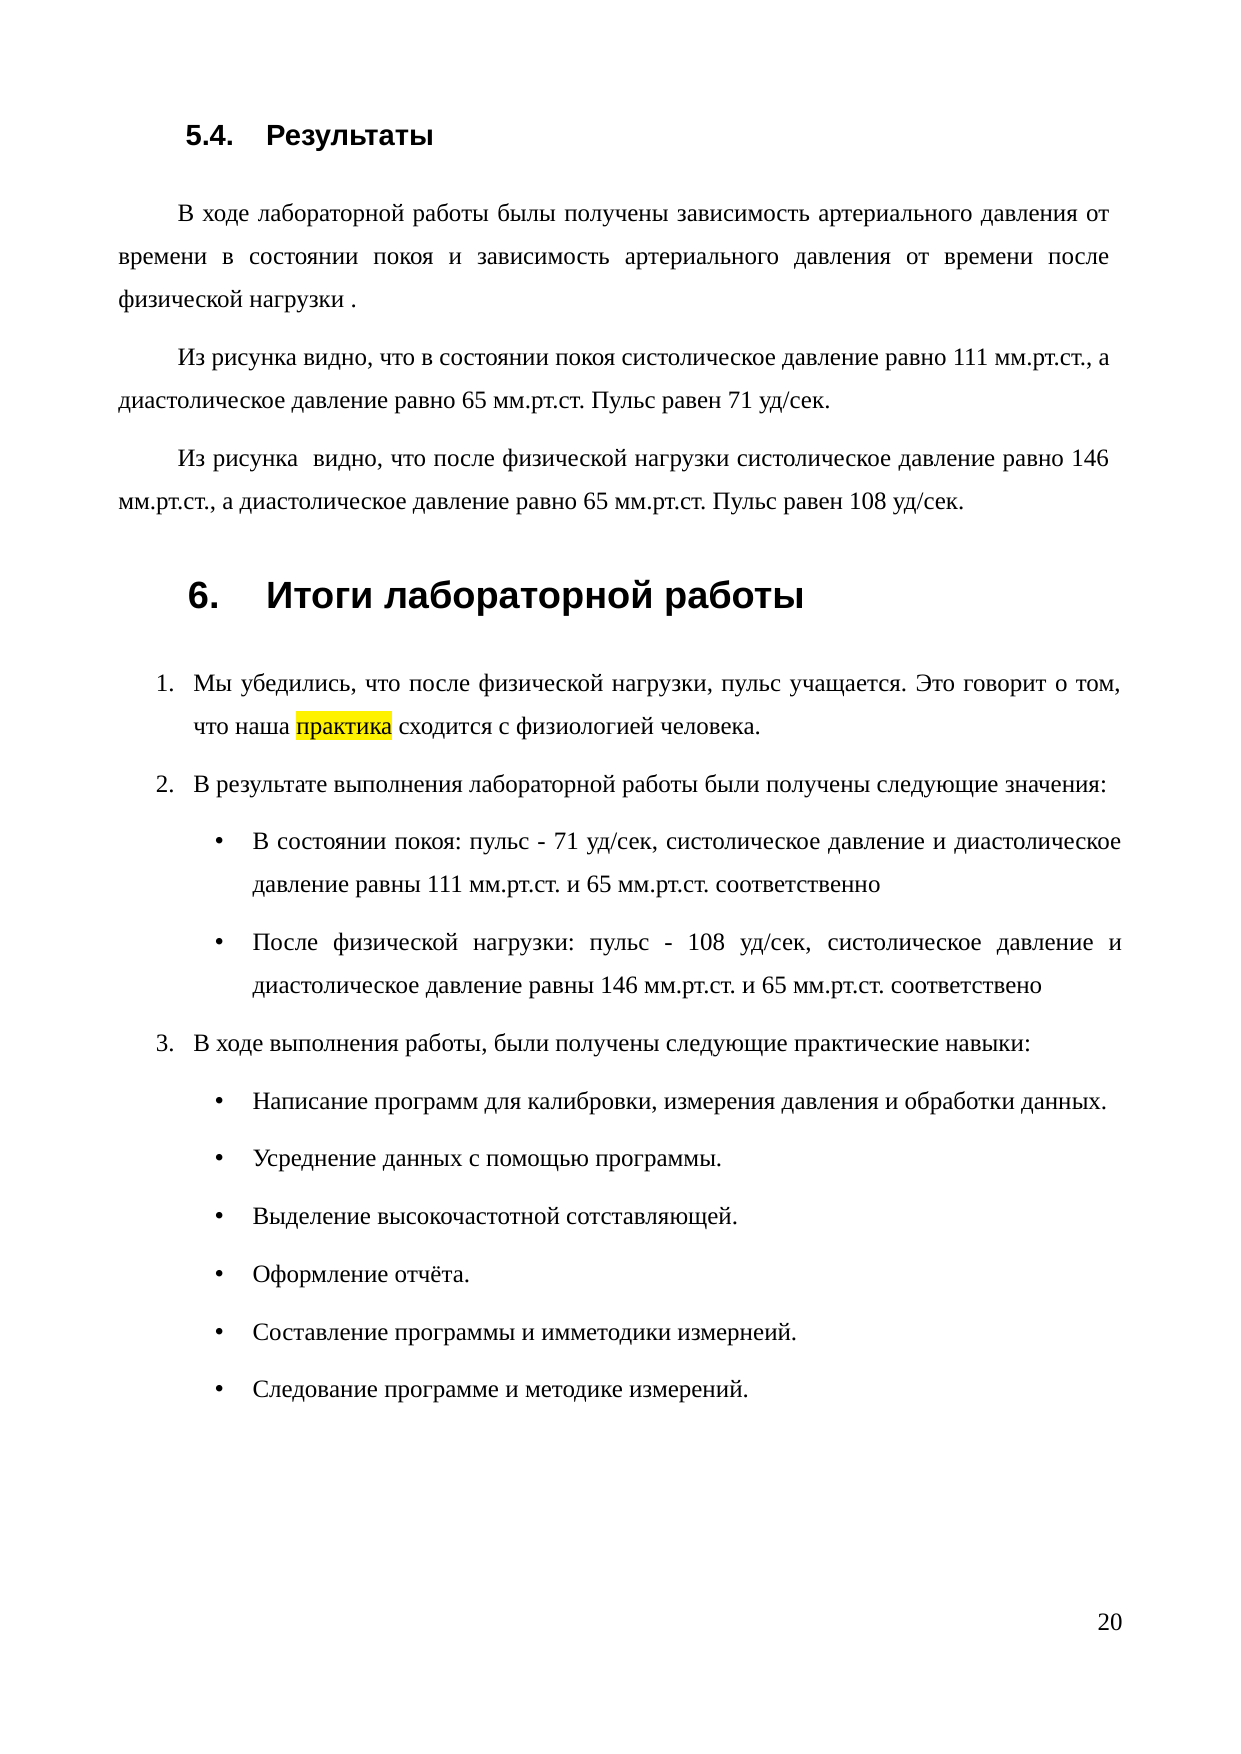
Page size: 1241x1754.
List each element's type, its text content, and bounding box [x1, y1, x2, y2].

list Усреднение данных с помощью программы. [215, 1143, 1122, 1172]
list В результате выполнения лабораторной работы были получены следующие значения: [156, 769, 1122, 797]
list Оформление отчёта. [215, 1259, 1122, 1288]
list Выделение высокочастотной сотставляющей. [215, 1201, 1122, 1230]
list В ходе выполнения работы, были получены следующие практические навыки: [156, 1028, 1122, 1057]
subtitle Итоги лабораторной работы [118, 573, 1122, 617]
list В состоянии покоя: пульс - 71 уд/сек, систолическое давление и диастолическое давление равны 111 мм.рт.ст. и 65 мм.рт.ст. соответственно [215, 826, 1122, 898]
list Написание программ для калибровки, измерения давления и обработки данных. [215, 1086, 1122, 1114]
list После физической нагрузки: пульс - 108 уд/сек, систолическое давление и диастолическое давление равны 146 мм.рт.ст. и 65 мм.рт.ст. соответствено [215, 927, 1122, 999]
list Составление программы и имметодики измернеий. [215, 1317, 1122, 1345]
subtitle Результаты [118, 118, 1122, 152]
list Мы убедились, что после физической нагрузки, пульс учащается. Это говорит о том, что наша практика сходится с физиологией человека. [156, 668, 1122, 740]
list Следование программе и методике измерений. [215, 1374, 1122, 1403]
text В ходе лабораторной работы былы получены зависимость артериального давления от времени в состоянии покоя и зависимость артериального давления от времени после физической нагрузки . [118, 198, 1110, 313]
text Из рисунка видно, что в состоянии покоя систолическое давление равно 111 мм.рт.ст., а диастолическое давление равно 65 мм.рт.ст. Пульс равен 71 уд/сек. [118, 342, 1110, 414]
text Из рисунка видно, что после физической нагрузки систолическое давление равно 146 мм.рт.ст., а диастолическое давление равно 65 мм.рт.ст. Пульс равен 108 уд/сек. [118, 443, 1110, 514]
